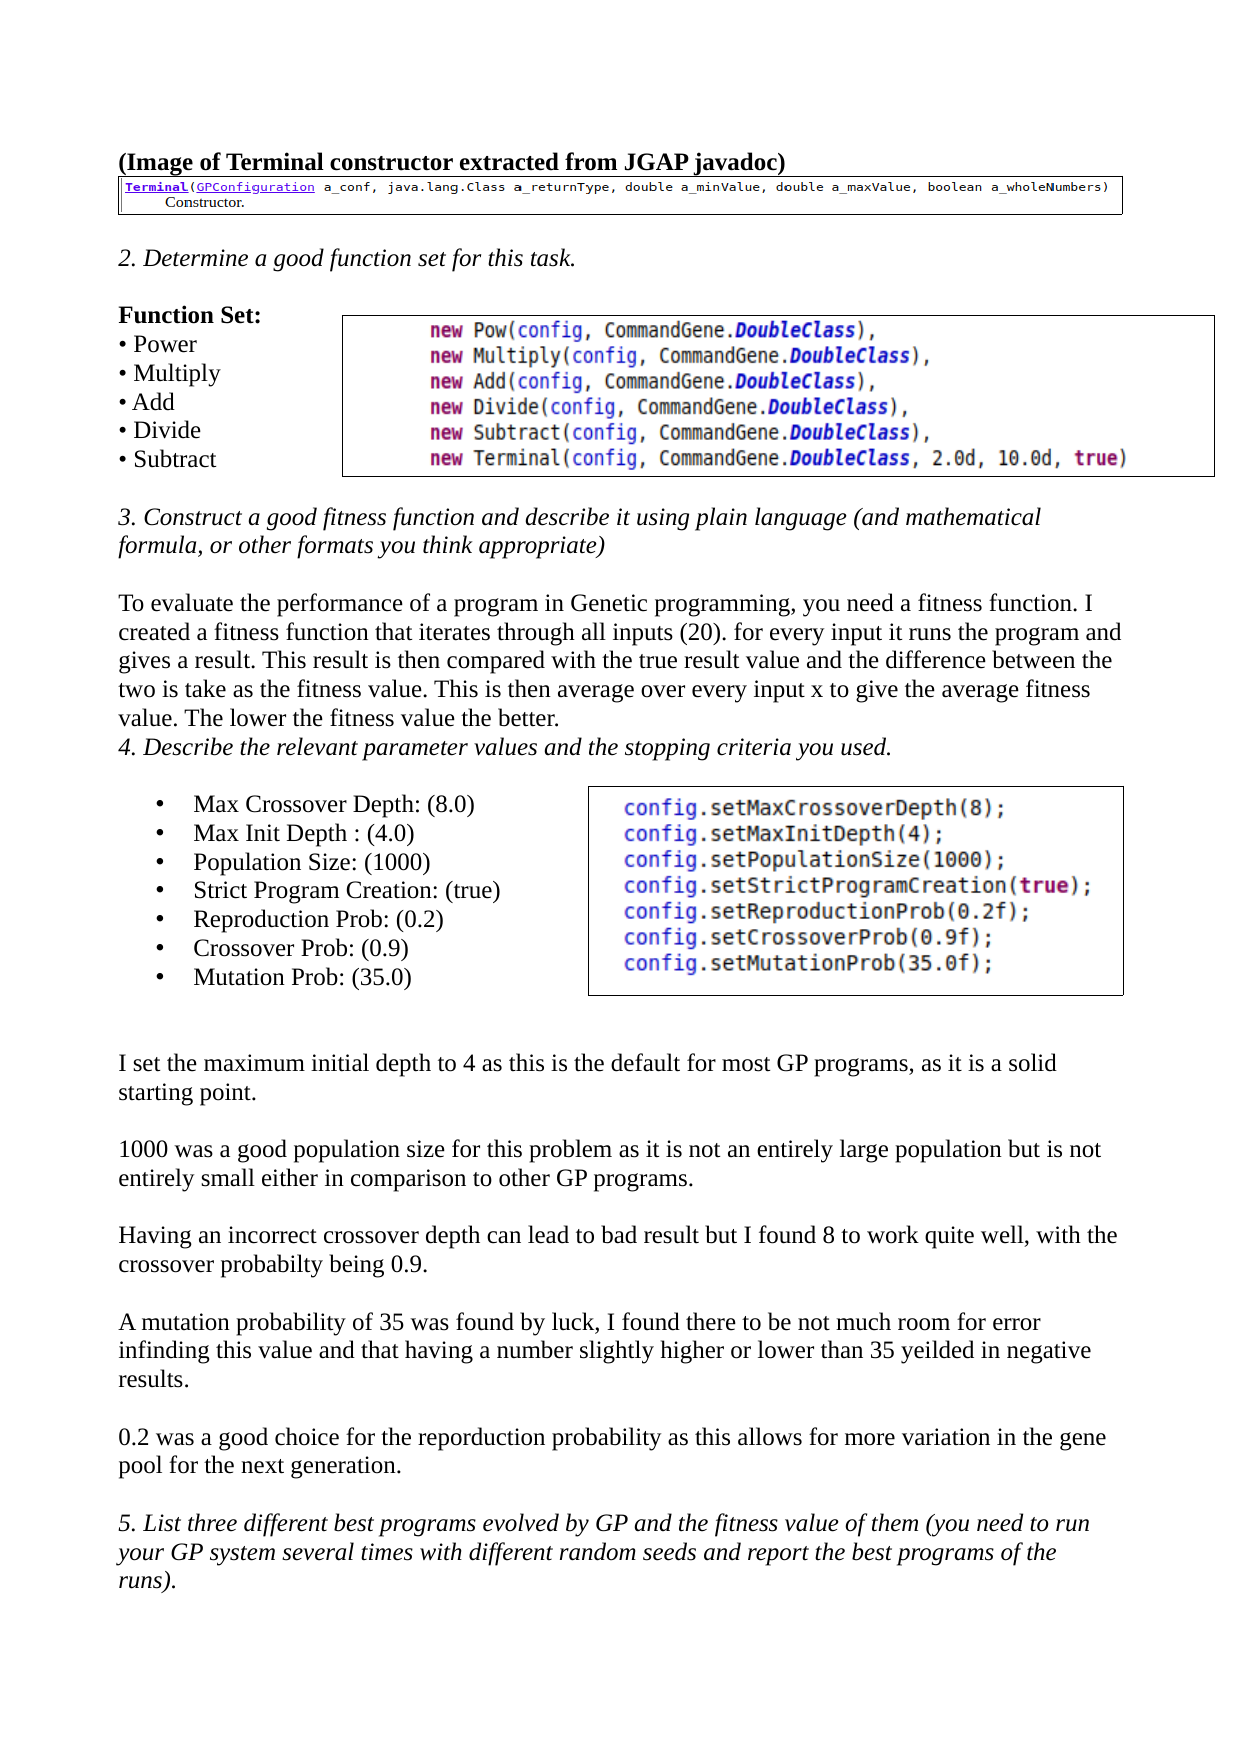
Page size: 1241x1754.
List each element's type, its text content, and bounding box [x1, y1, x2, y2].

picture [121, 178, 1119, 212]
text Having an incorrect crossover depth can lead to bad result but I found 8 to work quite well, with the crossover probabilty being 0.9. [118, 1221, 1122, 1278]
list Strict Program Creation: (true) [156, 876, 588, 904]
list Max Init Depth : (4.0) [156, 818, 588, 847]
list Max Crossover Depth: (8.0) [156, 789, 588, 818]
text • Divide [118, 416, 342, 444]
text 2. Determine a good function set for this task. [118, 243, 1122, 272]
list Mutation Prob: (35.0) [156, 962, 588, 991]
list Crossover Prob: (0.9) [156, 933, 588, 962]
text • Multiply [118, 358, 342, 387]
text 0.2 was a good choice for the reporduction probability as this allows for more variation in the gene pool for the next generation. [118, 1422, 1122, 1479]
text 4. Describe the relevant parameter values and the stopping criteria you used. [118, 732, 1122, 761]
picture [591, 788, 1120, 992]
list Reproduction Prob: (0.2) [156, 904, 588, 933]
text 3. Construct a good fitness function and describe it using plain language (and mathematical formula, or other formats you think appropriate) [118, 502, 1122, 559]
list Population Size: (1000) [156, 847, 588, 876]
text • Subtract [118, 444, 342, 473]
text Function Set: [118, 301, 1122, 329]
text To evaluate the performance of a program in Genetic programming, you need a fitness function. I created a fitness function that iterates through all inputs (20). for every input it runs the program and gives a result. This result is then compared with the true result value and the difference between the two is take as the fitness value. This is then average over every input x to give the average fitness value. The lower the fitness value the better. [118, 588, 1122, 732]
text • Add [118, 387, 342, 416]
text 5. List three different best programs evolved by GP and the fitness value of them (you need to run your GP system several times with different random seeds and report the best programs of the runs). [118, 1508, 1122, 1594]
text (Image of Terminal constructor extracted from JGAP javadoc) [118, 147, 1122, 176]
text A mutation probability of 35 was found by luck, I found there to be not much room for error infinding this value and that having a number slightly higher or lower than 35 yeilded in negative results. [118, 1307, 1122, 1393]
text [343, 316, 1214, 476]
text 1000 was a good population size for this problem as it is not an entirely large population but is not entirely small either in comparison to other GP programs. [118, 1134, 1122, 1192]
text I set the maximum initial depth to 4 as this is the default for most GP programs, as it is a solid starting point. [118, 1048, 1122, 1106]
text • Power [118, 329, 342, 358]
picture [344, 318, 1212, 473]
